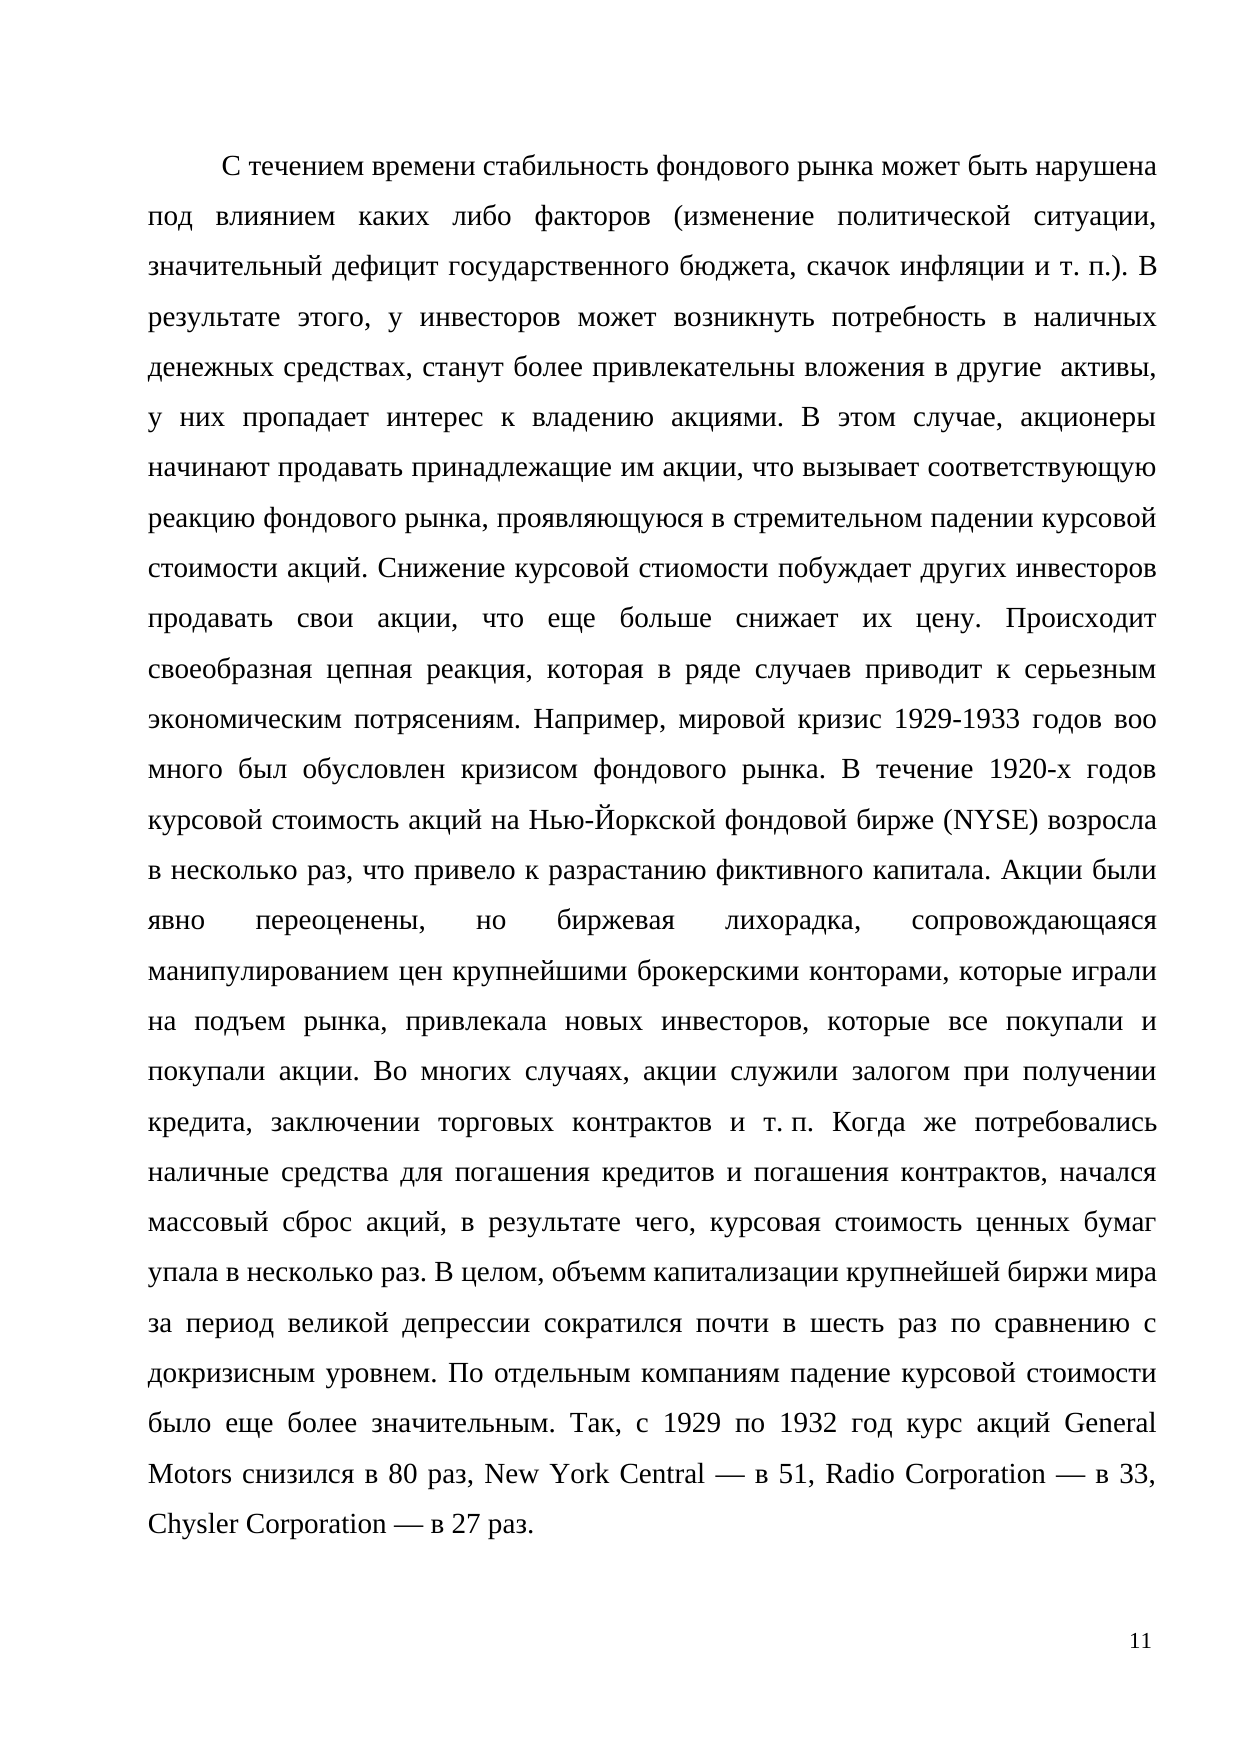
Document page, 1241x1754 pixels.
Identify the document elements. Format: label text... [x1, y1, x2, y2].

text С течением времени стабильность фондового рынка может быть нарушена под влиянием каких либо факторов (изменение политической ситуации, значительный дефицит государственного бюджета, скачок инфляции и т. п.). В результате этого, у инвесторов может возникнуть потребность в наличных денежных средствах, станут более привлекательны вложения в другие активы, у них пропадает интерес к владению акциями. В этом случае, акционеры начинают продавать принадлежащие им акции, что вызывает соответствующую реакцию фондового рынка, проявляющуюся в стремительном падении курсовой стоимости акций. Снижение курсовой стиомости побуждает других инвесторов продавать свои акции, что еще больше снижает их цену. Происходит своеобразная цепная реакция, которая в ряде случаев приводит к серьезным экономическим потрясениям. Например, мировой кризис 1929-1933 годов воо много был обусловлен кризисом фондового рынка. В течение 1920-х годов курсовой стоимость акций на Нью-Йоркской фондовой бирже (NYSE) возросла в несколько раз, что привело к разрастанию фиктивного капитала. Акции были явно переоценены, но биржевая лихорадка, сопровождающаяся манипулированием цен крупнейшими брокерскими конторами, которые играли на подъем рынка, привлекала новых инвесторов, которые все покупали и покупали акции. Во многих случаях, акции служили залогом при получении кредита, заключении торговых контрактов и т. п. Когда же потребовались наличные средства для погашения кредитов и погашения контрактов, начался массовый сброс акций, в результате чего, курсовая стоимость ценных бумаг упала в несколько раз. В целом, объемм капитализации крупнейшей биржи мира за период великой депрессии сократился почти в шесть раз по сравнению с докризисным уровнем. По отдельным компаниям падение курсовой стоимости было еще более значительным. Так, с 1929 по 1932 год курс акций General Motors снизился в 80 раз, New York Central — в 51, Radio Corporation — в 33, Chysler Corporation — в 27 раз. [148, 148, 1158, 1540]
